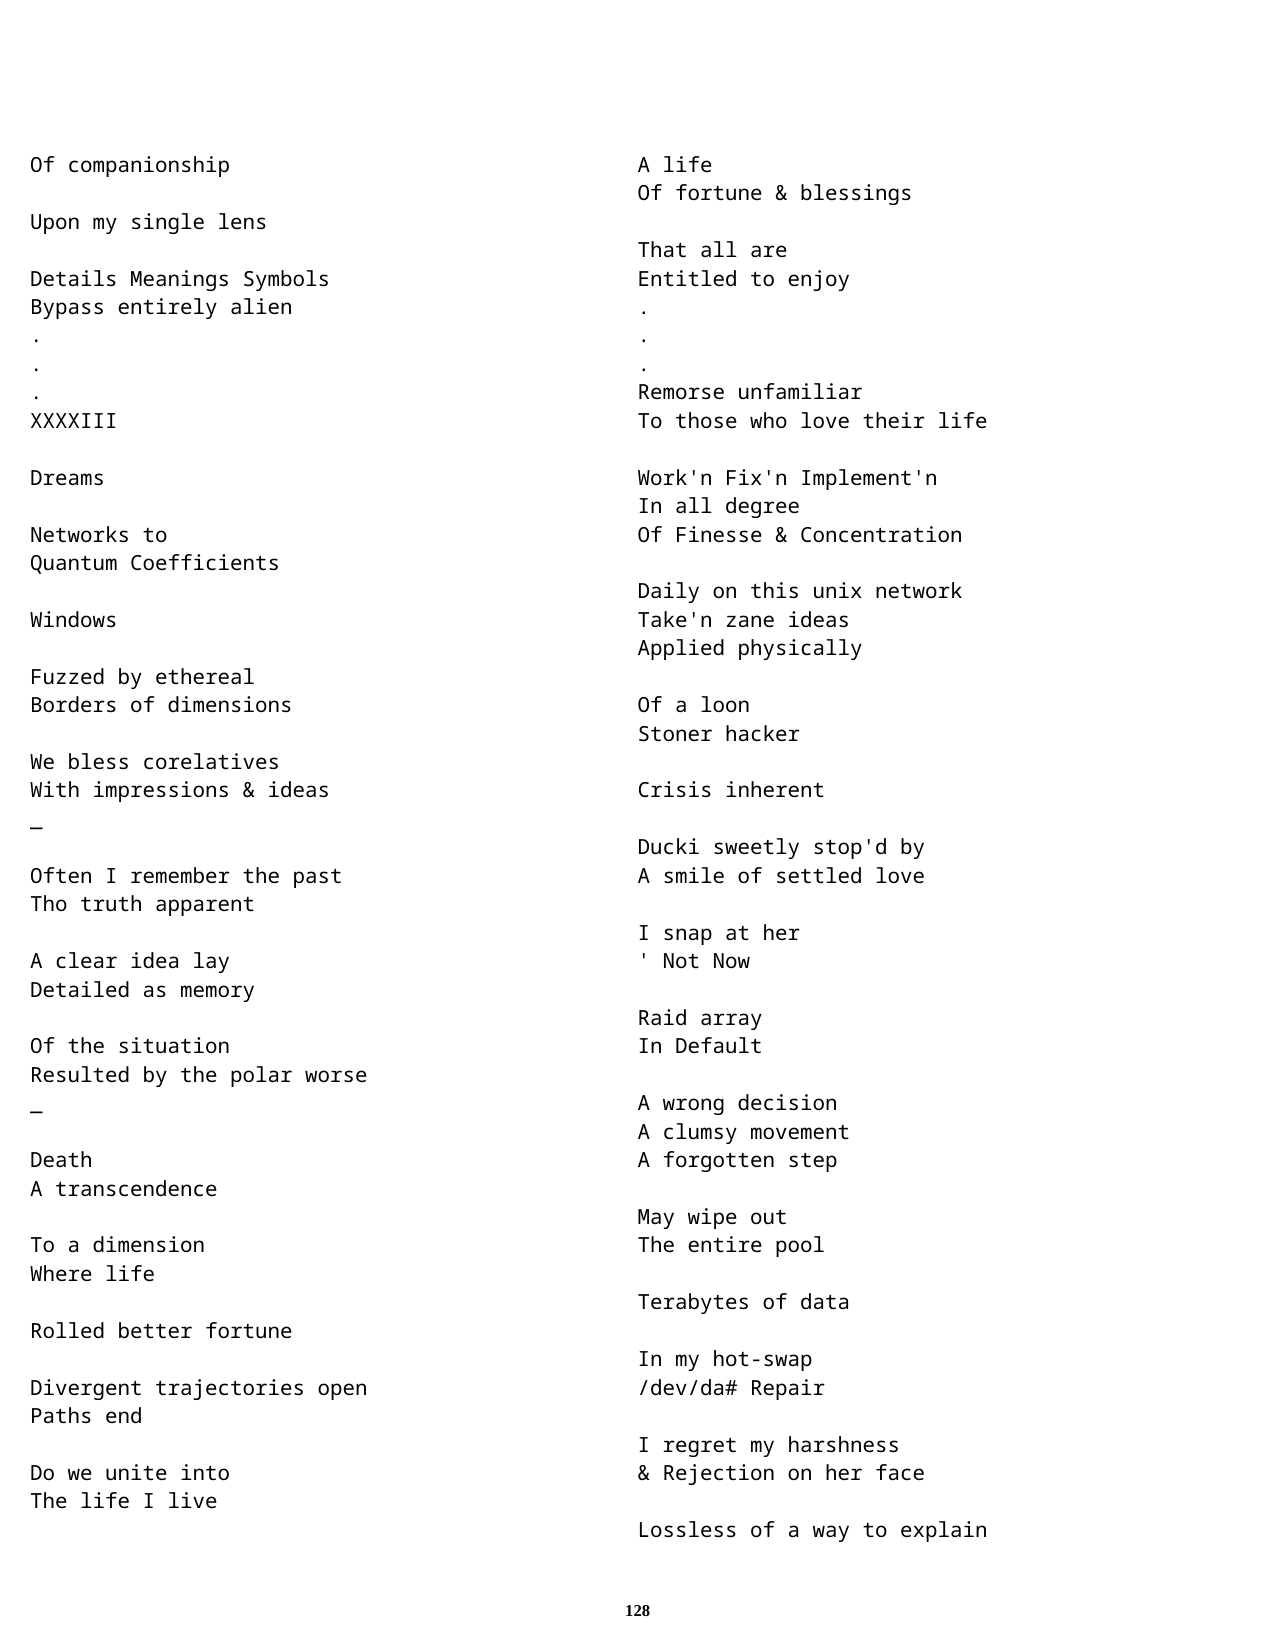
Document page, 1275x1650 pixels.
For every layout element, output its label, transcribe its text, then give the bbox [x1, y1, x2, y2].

text Daily on this unix network [637, 577, 1245, 605]
text A forgotten step [637, 1145, 1245, 1174]
text I regret my harshness [637, 1430, 1245, 1458]
text XXXXIII [30, 406, 637, 434]
text Of a loon [637, 690, 1245, 719]
text With impressions & ideas [30, 776, 637, 804]
text Details Meanings Symbols [30, 264, 637, 292]
text _ [30, 804, 637, 832]
text . [637, 292, 1245, 321]
text Of companionship [30, 150, 637, 178]
text Crisis inherent [637, 776, 1245, 804]
text Quantum Coefficients [30, 548, 637, 577]
text A clumsy movement [637, 1117, 1245, 1145]
text Lossless of a way to explain [637, 1515, 1245, 1543]
text Detailed as memory [30, 975, 637, 1003]
text Where life [30, 1259, 637, 1287]
text . [637, 321, 1245, 349]
text Of Finesse & Concentration [637, 520, 1245, 548]
text Terabytes of data [637, 1287, 1245, 1316]
text . [30, 349, 637, 377]
text Entitled to enjoy [637, 264, 1245, 292]
text Take'n zane ideas [637, 605, 1245, 633]
text I snap at her [637, 918, 1245, 946]
text Paths end [30, 1401, 637, 1430]
text To those who love their life [637, 406, 1245, 434]
text Stoner hacker [637, 719, 1245, 747]
text ' Not Now [637, 946, 1245, 975]
text That all are [637, 235, 1245, 264]
text A clear idea lay [30, 946, 637, 975]
text & Rejection on her face [637, 1458, 1245, 1487]
text In all degree [637, 491, 1245, 520]
text Divergent trajectories open [30, 1373, 637, 1401]
text Remorse unfamiliar [637, 377, 1245, 406]
text Bypass entirely alien [30, 292, 637, 321]
text A wrong decision [637, 1088, 1245, 1117]
text A transcendence [30, 1174, 637, 1202]
text Upon my single lens [30, 207, 637, 235]
text Often I remember the past [30, 861, 637, 889]
text We bless corelatives [30, 747, 637, 776]
text Of fortune & blessings [637, 178, 1245, 207]
text Of the situation [30, 1032, 637, 1060]
text Work'n Fix'n Implement'n [637, 463, 1245, 491]
text Fuzzed by ethereal [30, 662, 637, 690]
text Rolled better fortune [30, 1316, 637, 1344]
text A life [637, 150, 1245, 178]
text Networks to [30, 520, 637, 548]
text . [30, 377, 637, 406]
text Raid array [637, 1003, 1245, 1032]
text Dreams [30, 463, 637, 491]
text Applied physically [637, 633, 1245, 662]
text Ducki sweetly stop'd by [637, 832, 1245, 861]
text . [637, 349, 1245, 377]
text The life I live [30, 1487, 637, 1515]
text In my hot-swap [637, 1344, 1245, 1373]
text Death [30, 1145, 637, 1174]
text /dev/da# Repair [637, 1373, 1245, 1401]
text To a dimension [30, 1231, 637, 1259]
text Tho truth apparent [30, 889, 637, 918]
text The entire pool [637, 1231, 1245, 1259]
text Do we unite into [30, 1458, 637, 1487]
text Resulted by the polar worse [30, 1060, 637, 1088]
text In Default [637, 1032, 1245, 1060]
text _ [30, 1088, 637, 1117]
text A smile of settled love [637, 861, 1245, 889]
text . [30, 321, 637, 349]
text May wipe out [637, 1202, 1245, 1231]
text Borders of dimensions [30, 690, 637, 719]
text Windows [30, 605, 637, 633]
